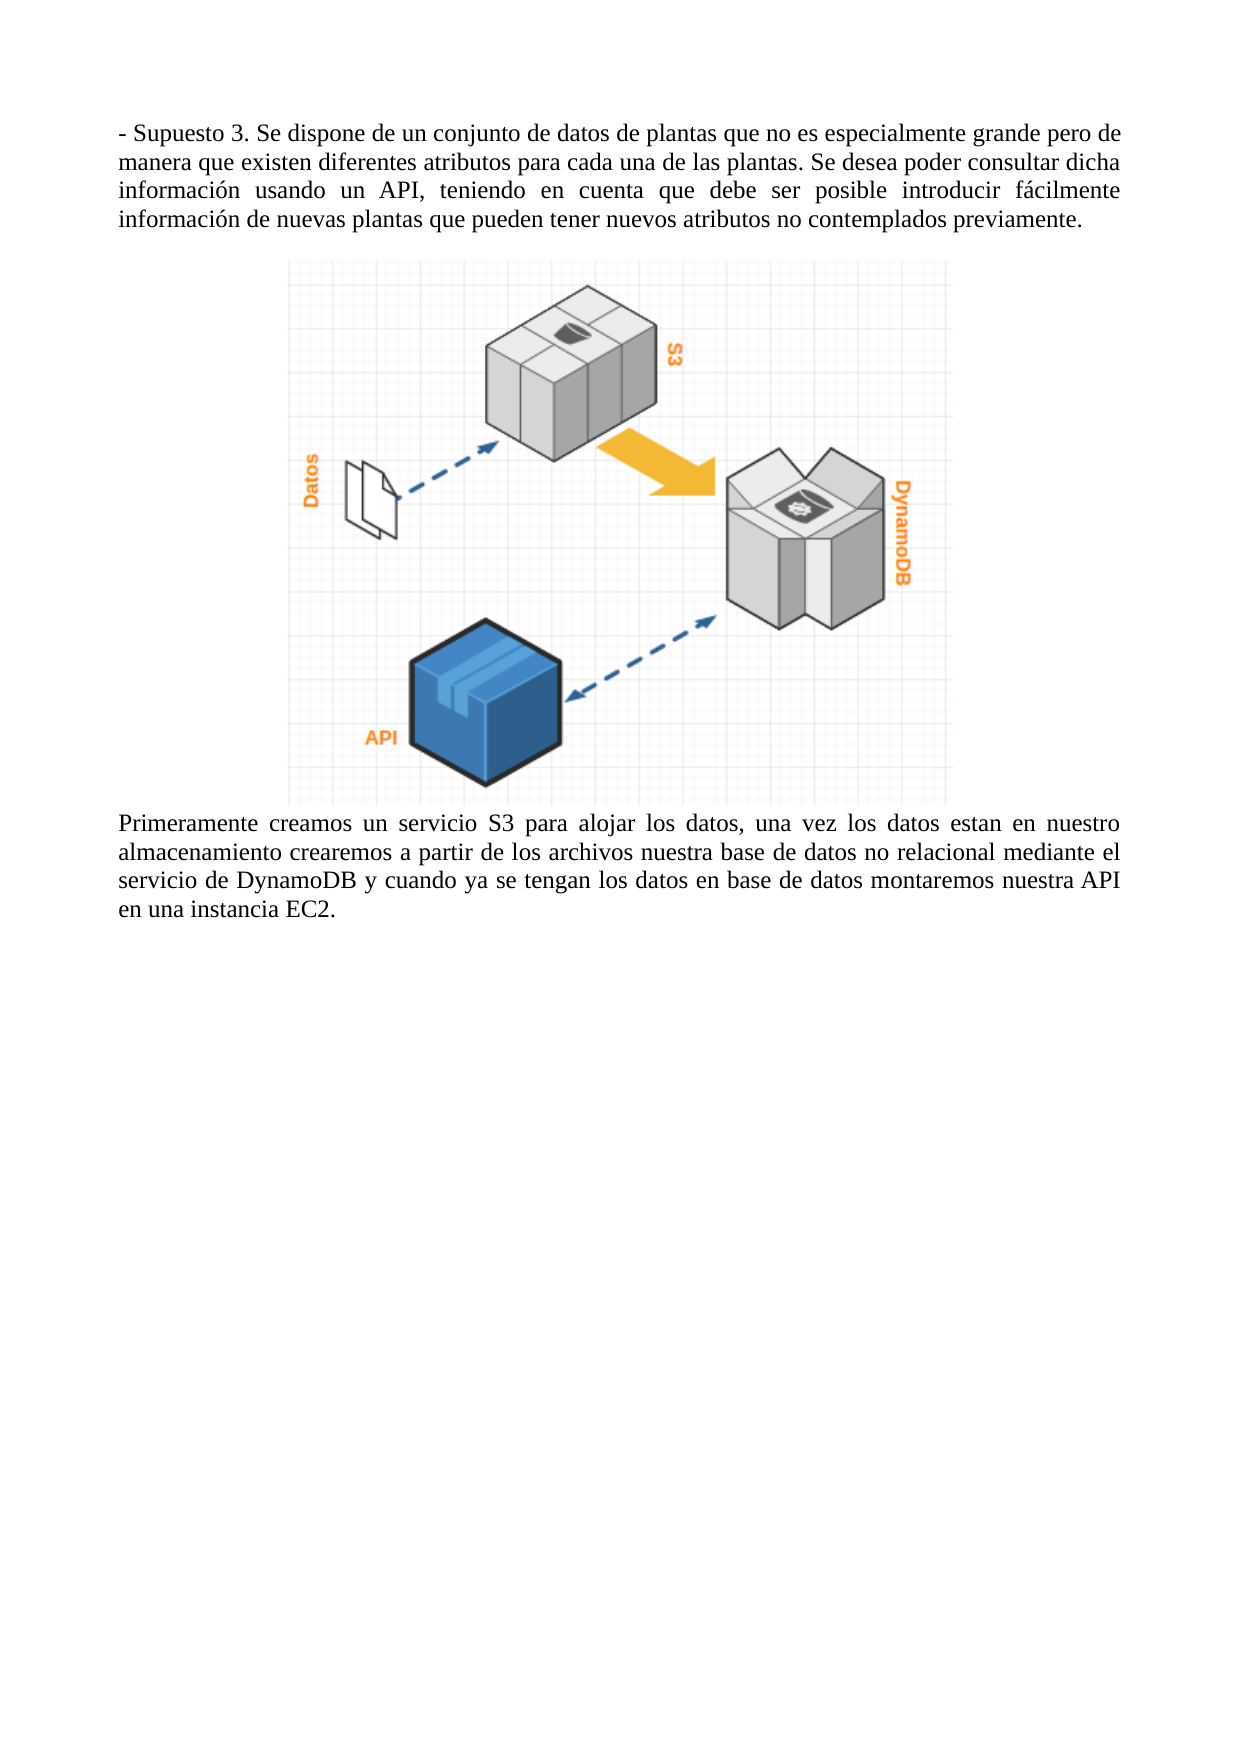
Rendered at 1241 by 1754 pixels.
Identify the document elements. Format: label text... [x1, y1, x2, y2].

picture [287, 261, 953, 806]
text Primeramente creamos un servicio S3 para alojar los datos, una vez los datos estan en nuestro almacenamiento crearemos a partir de los archivos nuestra base de datos no relacional mediante el servicio de DynamoDB y cuando ya se tengan los datos en base de datos montaremos nuestra API en una instancia EC2. [118, 808, 1122, 923]
text - Supuesto 3. Se dispone de un conjunto de datos de plantas que no es especialmente grande pero de manera que existen diferentes atributos para cada una de las plantas. Se desea poder consultar dicha información usando un API, teniendo en cuenta que debe ser posible introducir fácilmente información de nuevas plantas que pueden tener nuevos atributos no contemplados previamente. [118, 118, 1122, 233]
